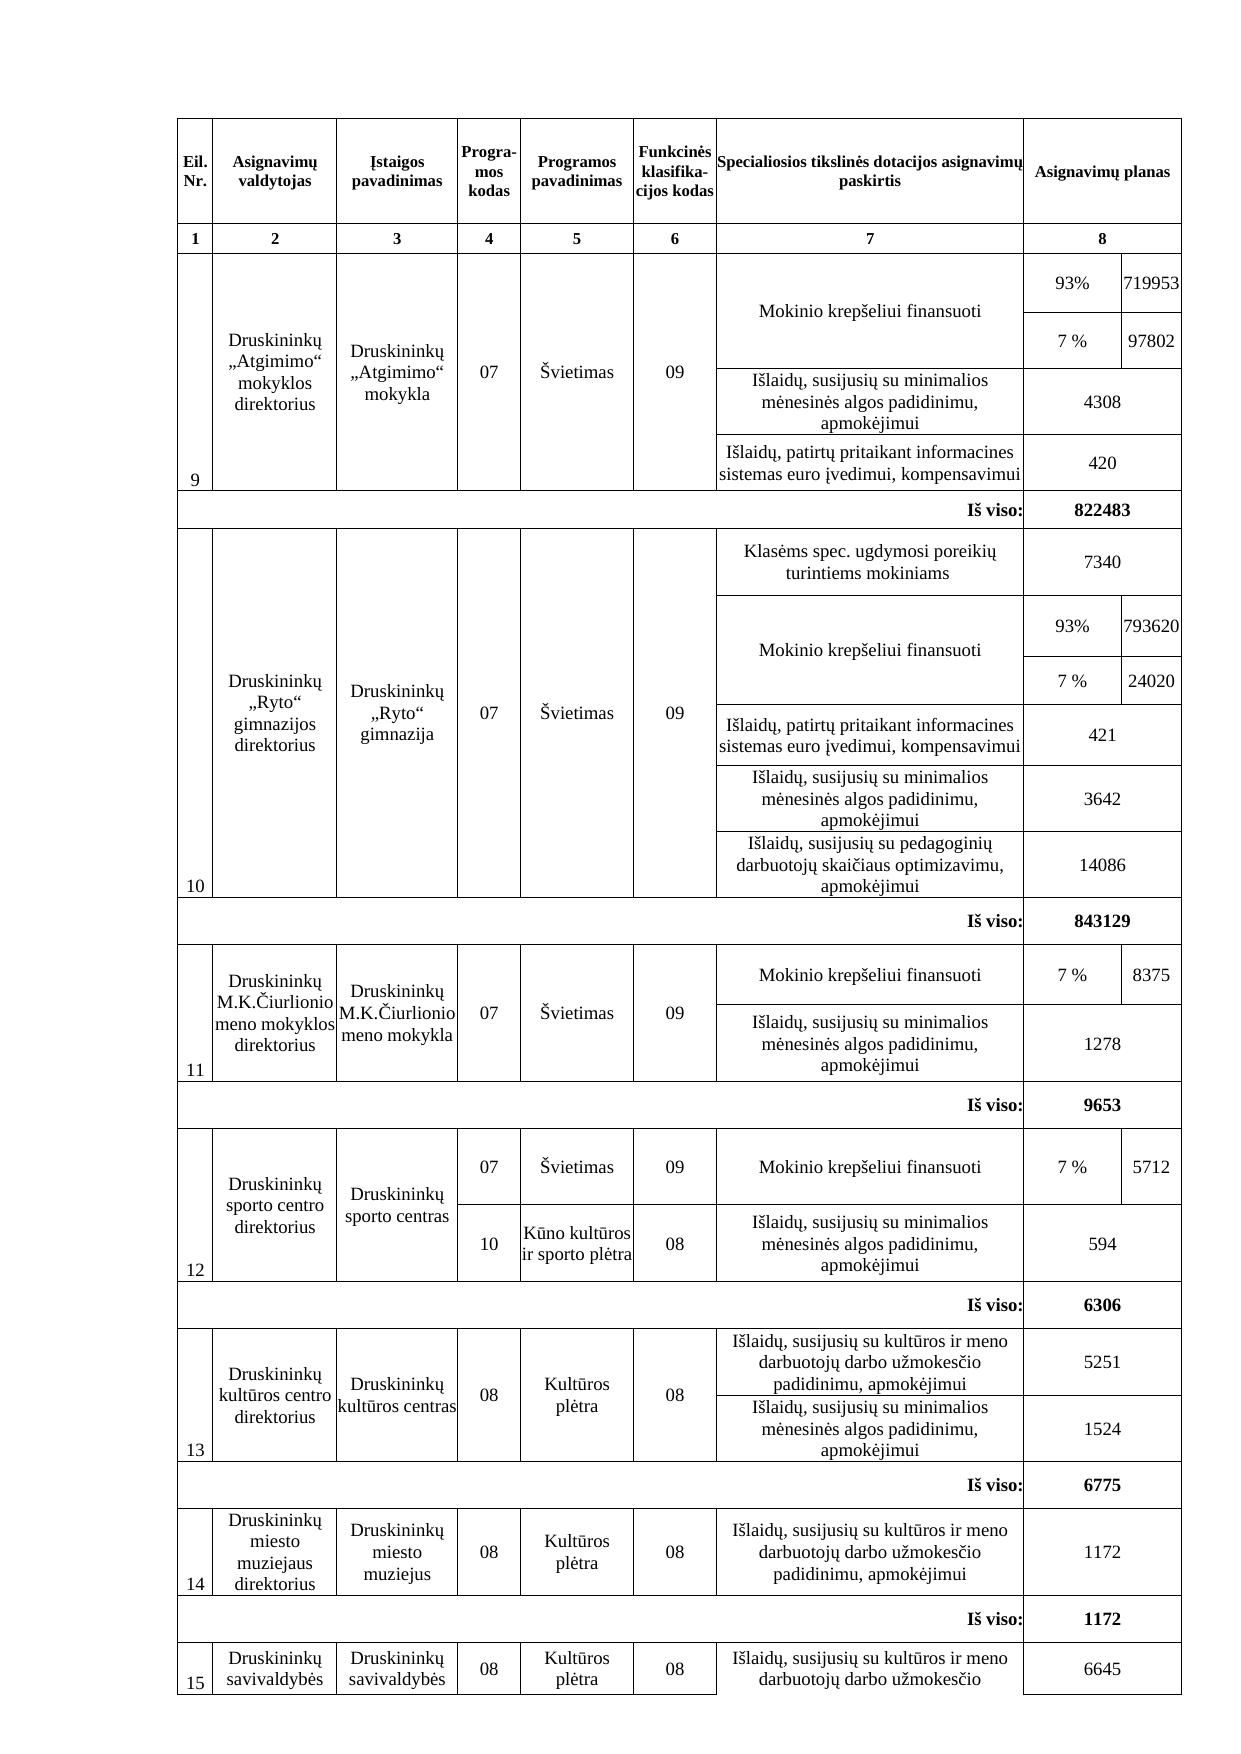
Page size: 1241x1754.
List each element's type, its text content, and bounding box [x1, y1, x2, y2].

table_cell Išlaidų, susijusių su minimalios mėnesinės algos padidinimu, apmokėjimui [717, 766, 1023, 831]
table_cell Iš viso: [178, 1596, 1023, 1642]
table_cell 793620 [1122, 596, 1181, 656]
table_cell 09 [634, 254, 716, 490]
table_cell 24020 [1122, 657, 1181, 704]
table_cell 5251 [1024, 1329, 1181, 1395]
table_cell 8 [1024, 224, 1181, 252]
table_cell 3 [337, 224, 457, 252]
table_cell Druskininkų sporto centro direktorius [213, 1129, 336, 1281]
table_cell Druskininkų kultūros centras [337, 1329, 457, 1461]
table_cell Druskininkų savivaldybės [213, 1643, 336, 1694]
table_cell 9653 [1024, 1082, 1181, 1128]
table_cell 15 [178, 1643, 212, 1694]
table_cell Išlaidų, patirtų pritaikant informacines sistemas euro įvedimui, kompensavimui [717, 705, 1023, 765]
table_cell 6775 [1024, 1462, 1181, 1508]
table_cell 7 % [1024, 1129, 1121, 1204]
table_cell 7 [717, 224, 1023, 252]
table_cell 09 [634, 1129, 716, 1204]
table_cell Mokinio krepšeliui finansuoti [717, 945, 1023, 1004]
table_cell 14 [178, 1509, 212, 1595]
table_cell 1524 [1024, 1396, 1181, 1461]
table_cell Klasėms spec. ugdymosi poreikių turintiems mokiniams [717, 529, 1023, 595]
table_cell 08 [458, 1509, 520, 1595]
table_cell 594 [1024, 1205, 1181, 1281]
table_cell 1172 [1024, 1596, 1181, 1642]
table_header Įstaigos pavadinimas [337, 119, 457, 223]
table_cell 1278 [1024, 1005, 1181, 1081]
table_cell Druskininkų „Ryto“ gimnazijos direktorius [213, 529, 336, 897]
table_cell Druskininkų miesto muziejaus direktorius [213, 1509, 336, 1595]
table_cell 08 [458, 1643, 520, 1694]
table_cell Kūno kultūros ir sporto plėtra [521, 1205, 633, 1281]
table_cell Išlaidų, susijusių su minimalios mėnesinės algos padidinimu, apmokėjimui [717, 1396, 1023, 1461]
table_cell Druskininkų M.K.Čiurlionio meno mokyklos direktorius [213, 945, 336, 1081]
table_cell Mokinio krepšeliui finansuoti [717, 1129, 1023, 1204]
table_cell Iš viso: [178, 1282, 1023, 1328]
table_cell Mokinio krepšeliui finansuoti [717, 596, 1023, 704]
table_cell 822483 [1024, 491, 1181, 528]
table_cell Druskininkų M.K.Čiurlionio meno mokykla [337, 945, 457, 1081]
table_cell 07 [458, 1129, 520, 1204]
table_cell Druskininkų „Atgimimo“ mokykla [337, 254, 457, 490]
table_cell 2 [213, 224, 336, 252]
table_cell 6306 [1024, 1282, 1181, 1328]
table_cell Mokinio krepšeliui finansuoti [717, 254, 1023, 368]
table_header Funkcinės klasifika-cijos kodas [634, 119, 716, 223]
table_cell 7 % [1024, 945, 1121, 1004]
table_cell 9 [178, 254, 212, 490]
table_cell 97802 [1122, 313, 1181, 368]
table_cell 1172 [1024, 1509, 1181, 1595]
table_cell Iš viso: [178, 1082, 1023, 1128]
table_cell Švietimas [521, 1129, 633, 1204]
table_cell 08 [634, 1643, 716, 1694]
table_cell 10 [178, 529, 212, 897]
table_cell 07 [458, 254, 520, 490]
table_header Eil. Nr. [178, 119, 212, 223]
table_cell 6 [634, 224, 716, 252]
table_cell 6645 [1024, 1643, 1181, 1694]
table_cell Išlaidų, susijusių su minimalios mėnesinės algos padidinimu, apmokėjimui [717, 369, 1023, 434]
table_cell 420 [1024, 435, 1181, 490]
table_cell 5 [521, 224, 633, 252]
table_cell Druskininkų kultūros centro direktorius [213, 1329, 336, 1461]
table_cell Švietimas [521, 254, 633, 490]
table_cell 93% [1024, 254, 1121, 312]
table_cell 1 [178, 224, 212, 252]
table_cell Kultūros plėtra [521, 1509, 633, 1595]
table_cell Druskininkų savivaldybės [337, 1643, 457, 1694]
table_cell Kultūros plėtra [521, 1329, 633, 1461]
table_cell Iš viso: [178, 898, 1023, 943]
table_cell Druskininkų „Ryto“ gimnazija [337, 529, 457, 897]
table_cell Išlaidų, susijusių su kultūros ir meno darbuotojų darbo užmokesčio padidinimu, apmokėjimui [717, 1329, 1023, 1395]
table_cell Išlaidų, susijusių su minimalios mėnesinės algos padidinimu, apmokėjimui [717, 1205, 1023, 1281]
table_cell 09 [634, 945, 716, 1081]
table_header Specialiosios tikslinės dotacijos asignavimų paskirtis [717, 119, 1023, 223]
table_cell Iš viso: [178, 491, 1023, 528]
table_cell 14086 [1024, 832, 1181, 897]
table_cell Iš viso: [178, 1462, 1023, 1508]
table_cell 08 [458, 1329, 520, 1461]
table_cell 4 [458, 224, 520, 252]
table_cell Išlaidų, susijusių su kultūros ir meno darbuotojų darbo užmokesčio [717, 1643, 1023, 1694]
table_cell Kultūros plėtra [521, 1643, 633, 1694]
table_cell Druskininkų „Atgimimo“ mokyklos direktorius [213, 254, 336, 490]
table_header Asignavimų valdytojas [213, 119, 336, 223]
table_cell 3642 [1024, 766, 1181, 831]
table_cell Išlaidų, susijusių su minimalios mėnesinės algos padidinimu, apmokėjimui [717, 1005, 1023, 1081]
table_cell 13 [178, 1329, 212, 1461]
table_cell 7 % [1024, 657, 1121, 704]
table_cell Švietimas [521, 945, 633, 1081]
table_header Programos pavadinimas [521, 119, 633, 223]
table_cell Išlaidų, patirtų pritaikant informacines sistemas euro įvedimui, kompensavimui [717, 435, 1023, 490]
table_cell 10 [458, 1205, 520, 1281]
table_cell 5712 [1122, 1129, 1181, 1204]
table_cell 12 [178, 1129, 212, 1281]
table_cell Išlaidų, susijusių su kultūros ir meno darbuotojų darbo užmokesčio padidinimu, apmokėjimui [717, 1509, 1023, 1595]
table_cell 93% [1024, 596, 1121, 656]
table_header Asignavimų planas [1024, 119, 1181, 223]
table_cell 719953 [1122, 254, 1181, 312]
table_cell 08 [634, 1205, 716, 1281]
table_cell Druskininkų sporto centras [337, 1129, 457, 1281]
table_cell 4308 [1024, 369, 1181, 434]
table_cell Druskininkų miesto muziejus [337, 1509, 457, 1595]
table_cell 09 [634, 529, 716, 897]
table_cell 843129 [1024, 898, 1181, 943]
table_cell 11 [178, 945, 212, 1081]
table_cell Švietimas [521, 529, 633, 897]
table_cell 08 [634, 1329, 716, 1461]
table_cell 07 [458, 529, 520, 897]
table_cell 7 % [1024, 313, 1121, 368]
table_cell 421 [1024, 705, 1181, 765]
table_header Progra-mos kodas [458, 119, 520, 223]
table_cell 7340 [1024, 529, 1181, 595]
table_cell 07 [458, 945, 520, 1081]
table_cell Išlaidų, susijusių su pedagoginių darbuotojų skaičiaus optimizavimu, apmokėjimui [717, 832, 1023, 897]
table_cell 8375 [1122, 945, 1181, 1004]
table_cell 08 [634, 1509, 716, 1595]
